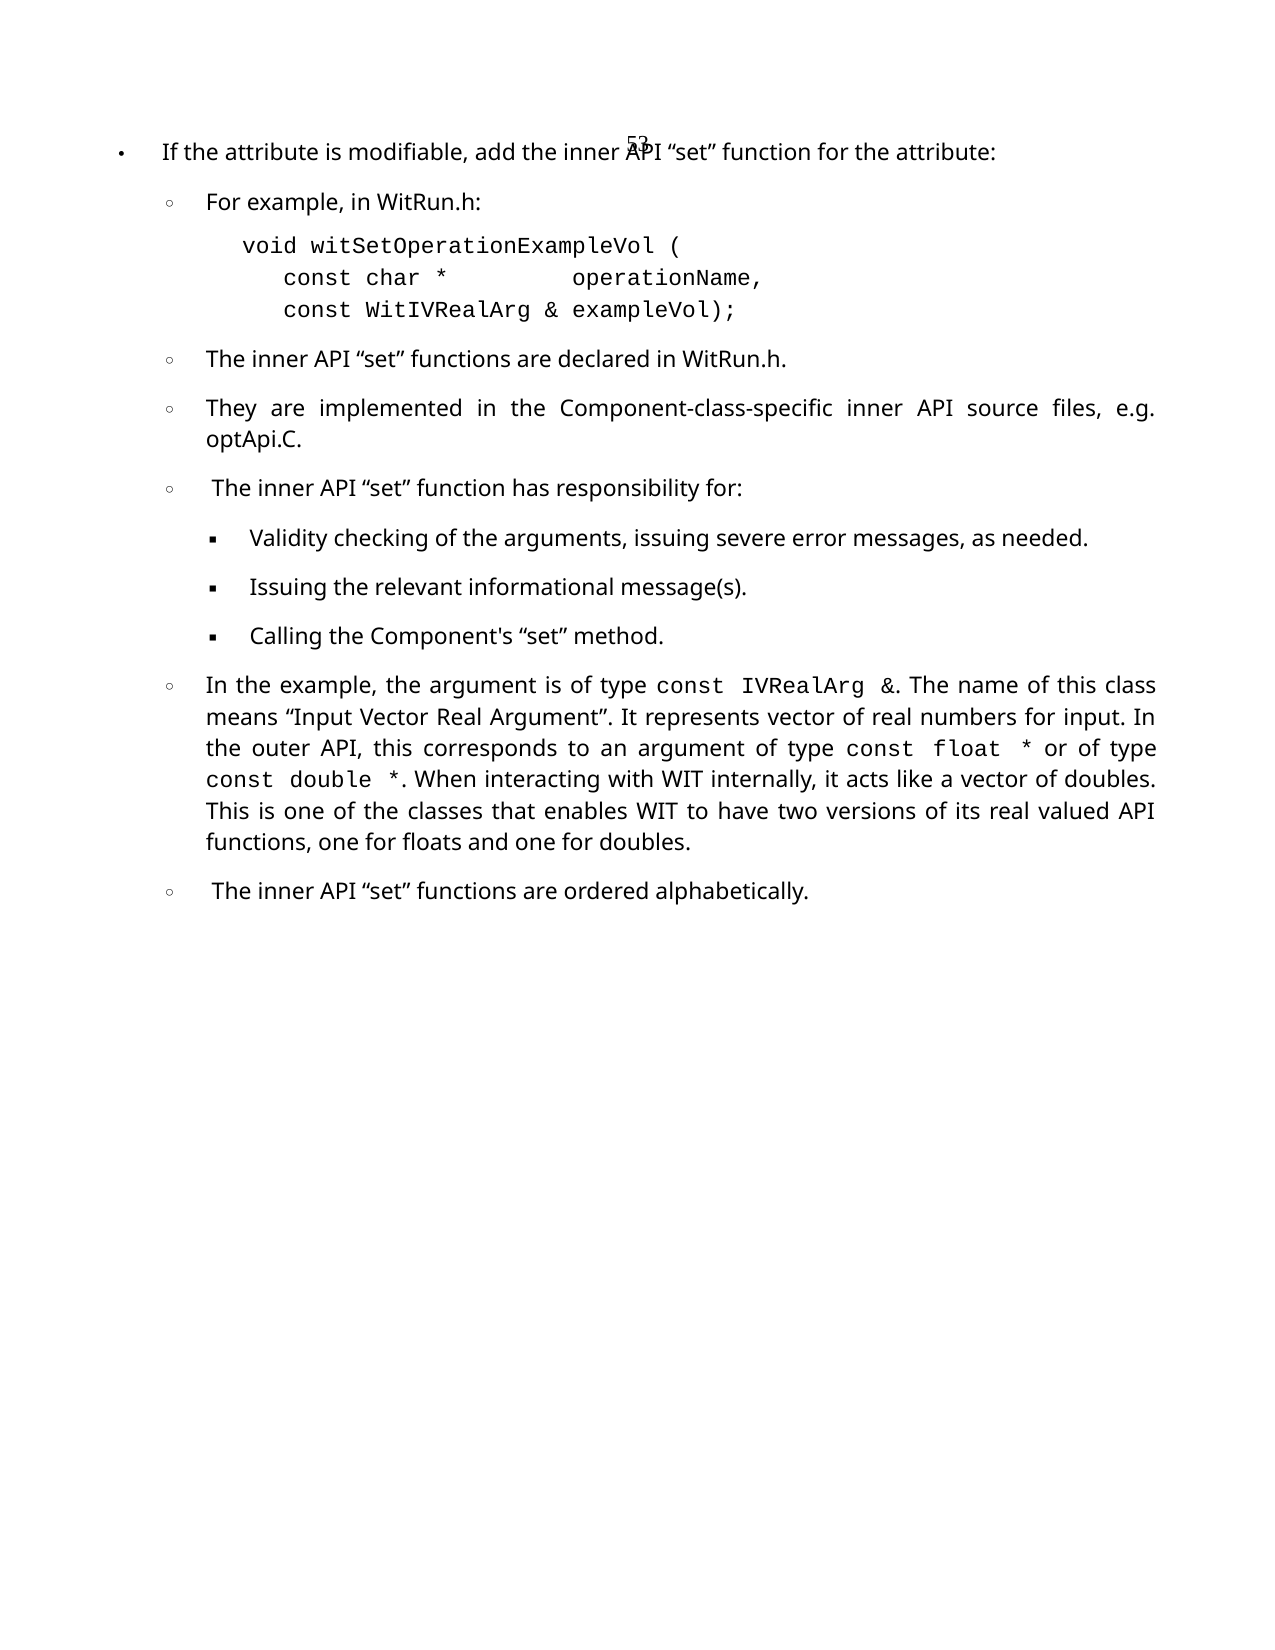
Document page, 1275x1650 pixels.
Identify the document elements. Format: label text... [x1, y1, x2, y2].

text const char * operationName, [118, 267, 1157, 293]
text const WitIVRealArg & exampleVol); [118, 299, 1157, 324]
list For example, in WitRun.h: [162, 185, 1157, 217]
list The inner API “set” functions are declared in WitRun.h. [162, 343, 1157, 374]
list If the attribute is modifiable, add the inner API “set” function for the attribute: [118, 136, 1157, 167]
list They are implemented in the Component-class-specific inner API source files, e.g. optApi.C. [162, 392, 1157, 454]
list The inner API “set” functions are ordered alphabetically. [162, 875, 1157, 907]
list In the example, the argument is of type const IVRealArg &. The name of this class means “Input Vector Real Argument”. It represents vector of real numbers for input. In the outer API, this corresponds to an argument of type const float * or of type const double *. When interacting with WIT internally, it acts like a vector of doubles. This is one of the classes that enables WIT to have two versions of its real valued API functions, one for floats and one for doubles. [162, 669, 1157, 857]
list Issuing the relevant informational message(s). [206, 571, 1157, 602]
list Calling the Component's “set” method. [206, 620, 1157, 651]
list Validity checking of the arguments, issuing severe error messages, as needed. [206, 522, 1157, 553]
text void witSetOperationExampleVol ( [118, 235, 1157, 261]
list The inner API “set” function has responsibility for: [162, 472, 1157, 504]
